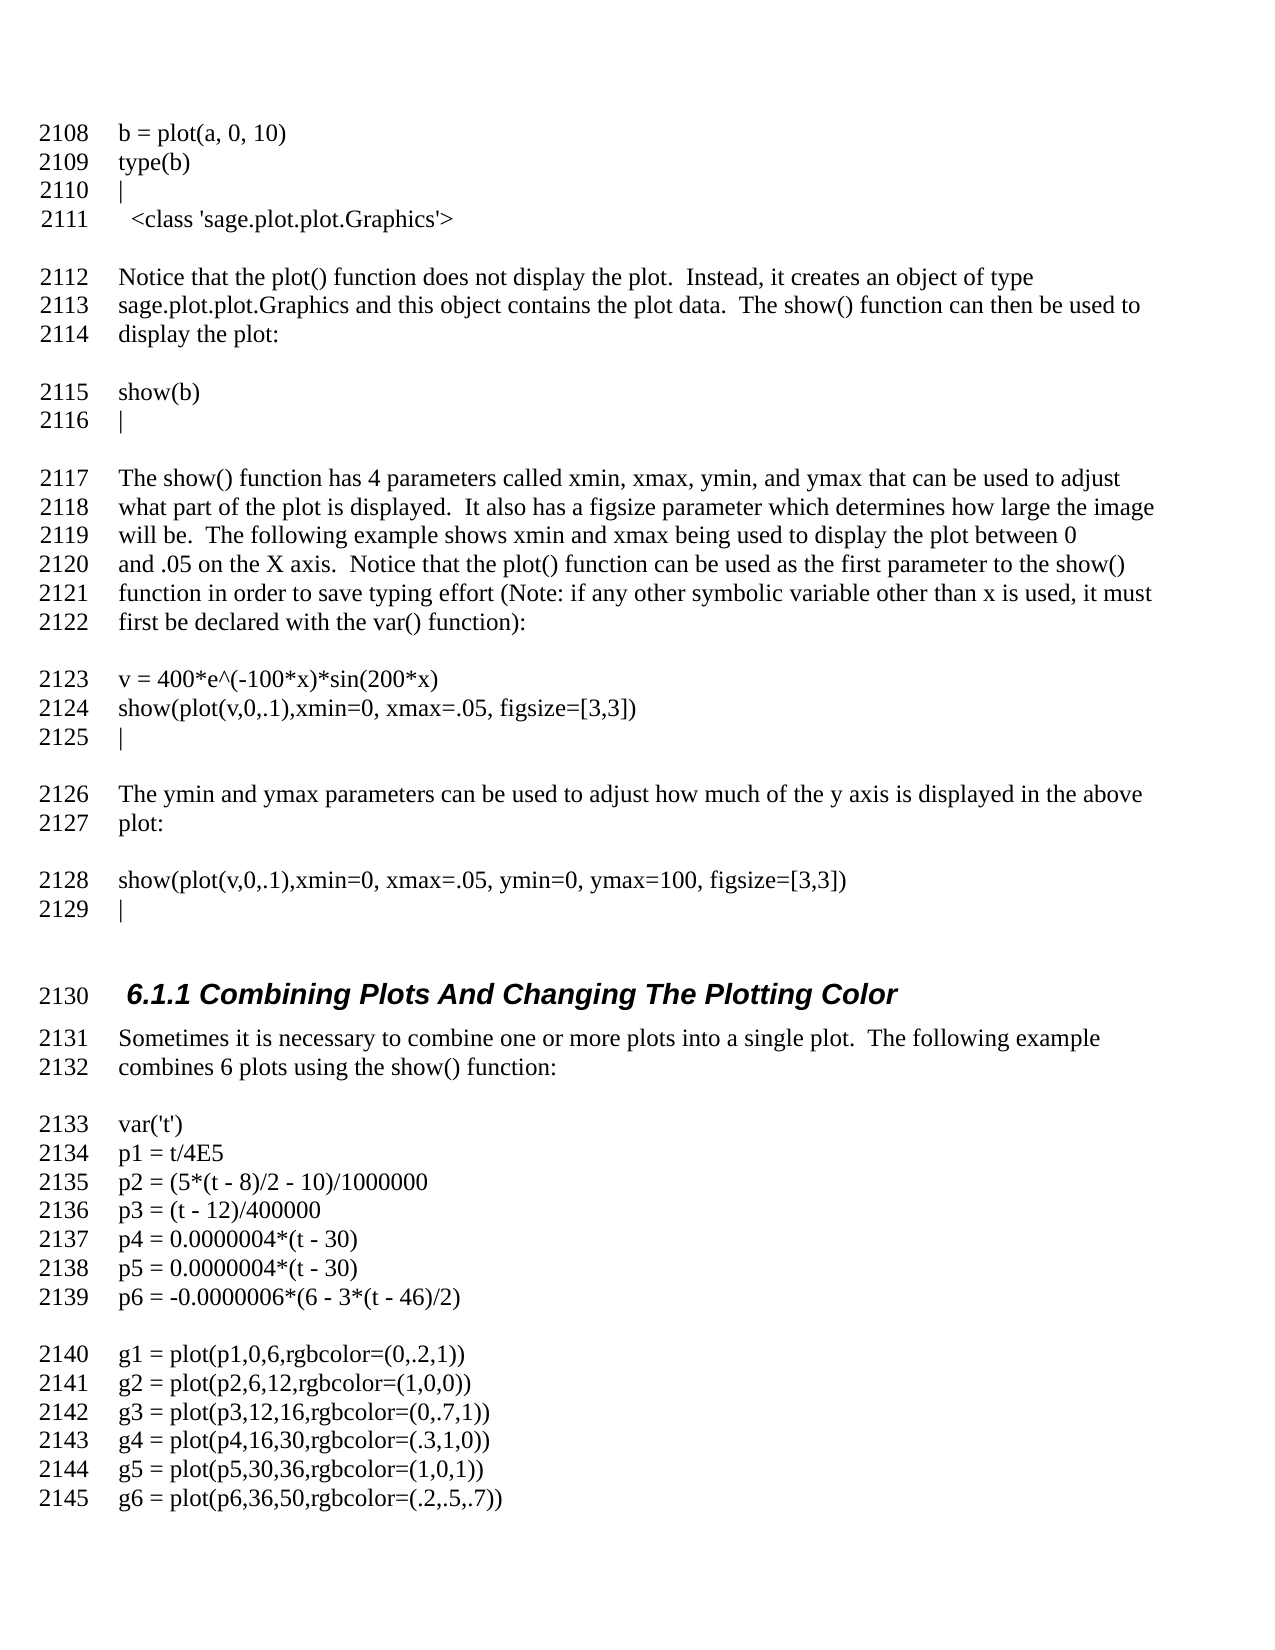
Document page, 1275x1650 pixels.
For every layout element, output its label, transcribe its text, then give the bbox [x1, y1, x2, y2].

text g6 = plot(p6,36,50,rgbcolor=(.2,.5,.7)) [118, 1483, 1157, 1512]
text v = 400*e^(-100*x)*sin(200*x) [118, 664, 1157, 693]
text p4 = 0.0000004*(t - 30) [118, 1224, 1157, 1253]
text p5 = 0.0000004*(t - 30) [118, 1253, 1157, 1282]
text <class 'sage.plot.plot.Graphics'> [118, 204, 1157, 233]
text show(plot(v,0,.1),xmin=0, xmax=.05, figsize=[3,3]) [118, 693, 1157, 722]
text g4 = plot(p4,16,30,rgbcolor=(.3,1,0)) [118, 1425, 1157, 1454]
text var('t') [118, 1109, 1157, 1138]
text show(b) [118, 377, 1157, 406]
text g1 = plot(p1,0,6,rgbcolor=(0,.2,1)) [118, 1339, 1157, 1368]
text show(plot(v,0,.1),xmin=0, xmax=.05, ymin=0, ymax=100, figsize=[3,3]) [118, 866, 1157, 894]
text type(b) [118, 147, 1157, 176]
text The ymin and ymax parameters can be used to adjust how much of the y axis is displayed in the above plot: [118, 779, 1157, 837]
text g3 = plot(p3,12,16,rgbcolor=(0,.7,1)) [118, 1397, 1157, 1425]
text | [118, 176, 1157, 204]
text The show() function has 4 parameters called xmin, xmax, ymin, and ymax that can be used to adjust what part of the plot is displayed. It also has a figsize parameter which determines how large the image will be. The following example shows xmin and xmax being used to display the plot between 0 and .05 on the X axis. Notice that the plot() function can be used as the first parameter to the show() function in order to save typing effort (Note: if any other symbolic variable other than x is used, it must first be declared with the var() function): [118, 463, 1157, 636]
text Sometimes it is necessary to combine one or more plots into a single plot. The following example combines 6 plots using the show() function: [118, 1023, 1157, 1080]
text b = plot(a, 0, 10) [118, 118, 1157, 147]
text | [118, 722, 1157, 751]
text g5 = plot(p5,30,36,rgbcolor=(1,0,1)) [118, 1454, 1157, 1483]
subtitle 6.1.1 Combining Plots And Changing The Plotting Color [118, 977, 1157, 1010]
text p1 = t/4E5 [118, 1138, 1157, 1167]
text p2 = (5*(t - 8)/2 - 10)/1000000 [118, 1167, 1157, 1195]
text p3 = (t - 12)/400000 [118, 1195, 1157, 1224]
text p6 = -0.0000006*(6 - 3*(t - 46)/2) [118, 1282, 1157, 1310]
text | [118, 406, 1157, 434]
text | [118, 894, 1157, 923]
text g2 = plot(p2,6,12,rgbcolor=(1,0,0)) [118, 1368, 1157, 1397]
text Notice that the plot() function does not display the plot. Instead, it creates an object of type sage.plot.plot.Graphics and this object contains the plot data. The show() function can then be used to display the plot: [118, 262, 1157, 348]
